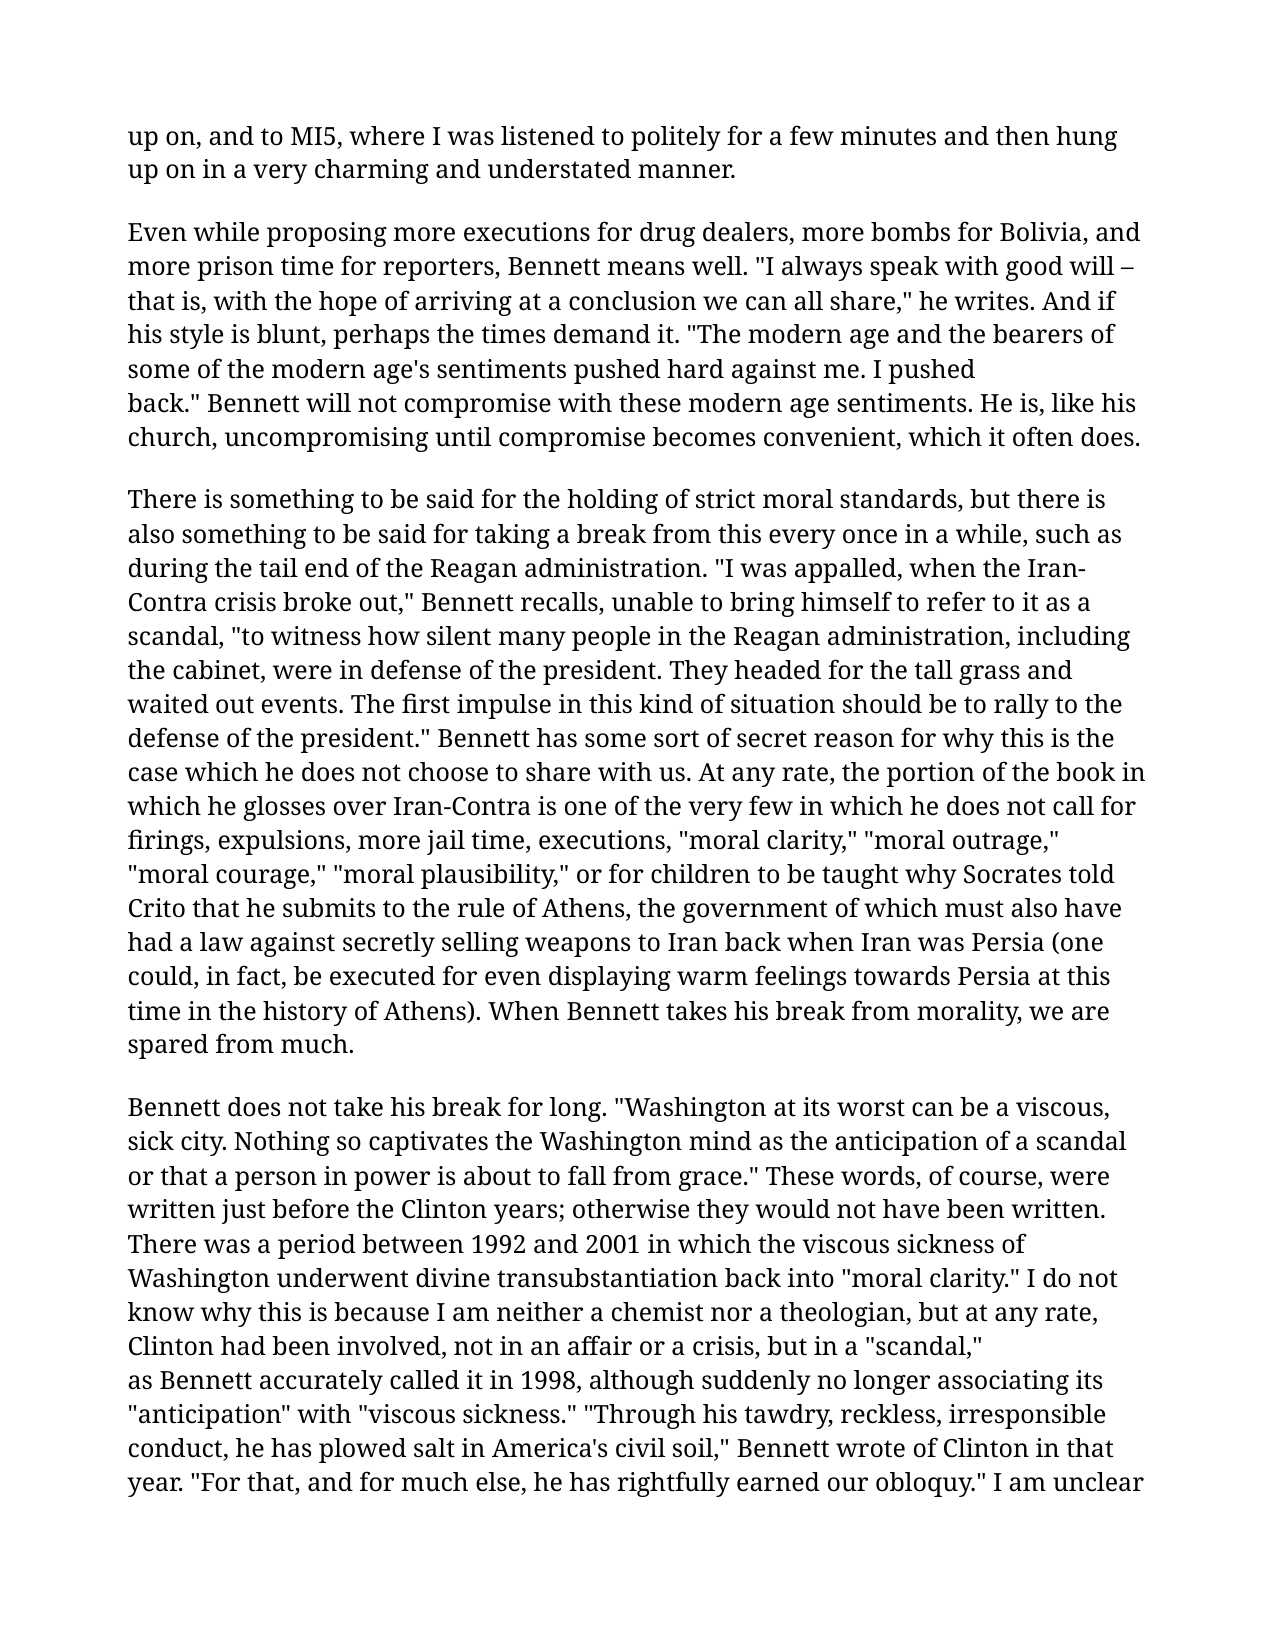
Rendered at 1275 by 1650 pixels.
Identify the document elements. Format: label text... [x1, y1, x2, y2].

text Even while proposing more executions for drug dealers, more bombs for Bolivia, and more prison time for reporters, Bennett means well. "I always speak with good will – that is, with the hope of arriving at a conclusion we can all share," he writes. And if his style is blunt, perhaps the times demand it. "The modern age and the bearers of some of the modern age's sentiments pushed hard against me. I pushed back." Bennett will not compromise with these modern age sentiments. He is, like his church, uncompromising until compromise becomes convenient, which it often does. [127, 215, 1147, 453]
text up on, and to MI5, where I was listened to politely for a few minutes and then hung up on in a very charming and understated manner. [127, 118, 1147, 186]
text Bennett does not take his break for long. "Washington at its worst can be a viscous, sick city. Nothing so captivates the Washington mind as the anticipation of a scandal or that a person in power is about to fall from grace." These words, of course, were written just before the Clinton years; otherwise they would not have been written. There was a period between 1992 and 2001 in which the viscous sickness of Washington underwent divine transubstantiation back into "moral clarity." I do not know why this is because I am neither a chemist nor a theologian, but at any rate, Clinton had been involved, not in an affair or a crisis, but in a "scandal," as Bennett accurately called it in 1998, although suddenly no longer associating its "anticipation" with "viscous sickness." "Through his tawdry, reckless, irresponsible conduct, he has plowed salt in America's civil soil," Bennett wrote of Clinton in that year. "For that, and for much else, he has rightfully earned our obloquy." I am unclear [127, 1090, 1147, 1499]
text There is something to be said for the holding of strict moral standards, but there is also something to be said for taking a break from this every once in a while, such as during the tail end of the Reagan administration. "I was appalled, when the Iran-Contra crisis broke out," Bennett recalls, unable to bring himself to refer to it as a scandal, "to witness how silent many people in the Reagan administration, including the cabinet, were in defense of the president. They headed for the tall grass and waited out events. The first impulse in this kind of situation should be to rally to the defense of the president." Bennett has some sort of secret reason for why this is the case which he does not choose to share with us. At any rate, the portion of the book in which he glosses over Iran-Contra is one of the very few in which he does not call for firings, expulsions, more jail time, executions, "moral clarity," "moral outrage," "moral courage," "moral plausibility," or for children to be taught why Socrates told Crito that he submits to the rule of Athens, the government of which must also have had a law against secretly selling weapons to Iran back when Iran was Persia (one could, in fact, be executed for even displaying warm feelings towards Persia at this time in the history of Athens). When Bennett takes his break from morality, we are spared from much. [127, 482, 1147, 1061]
